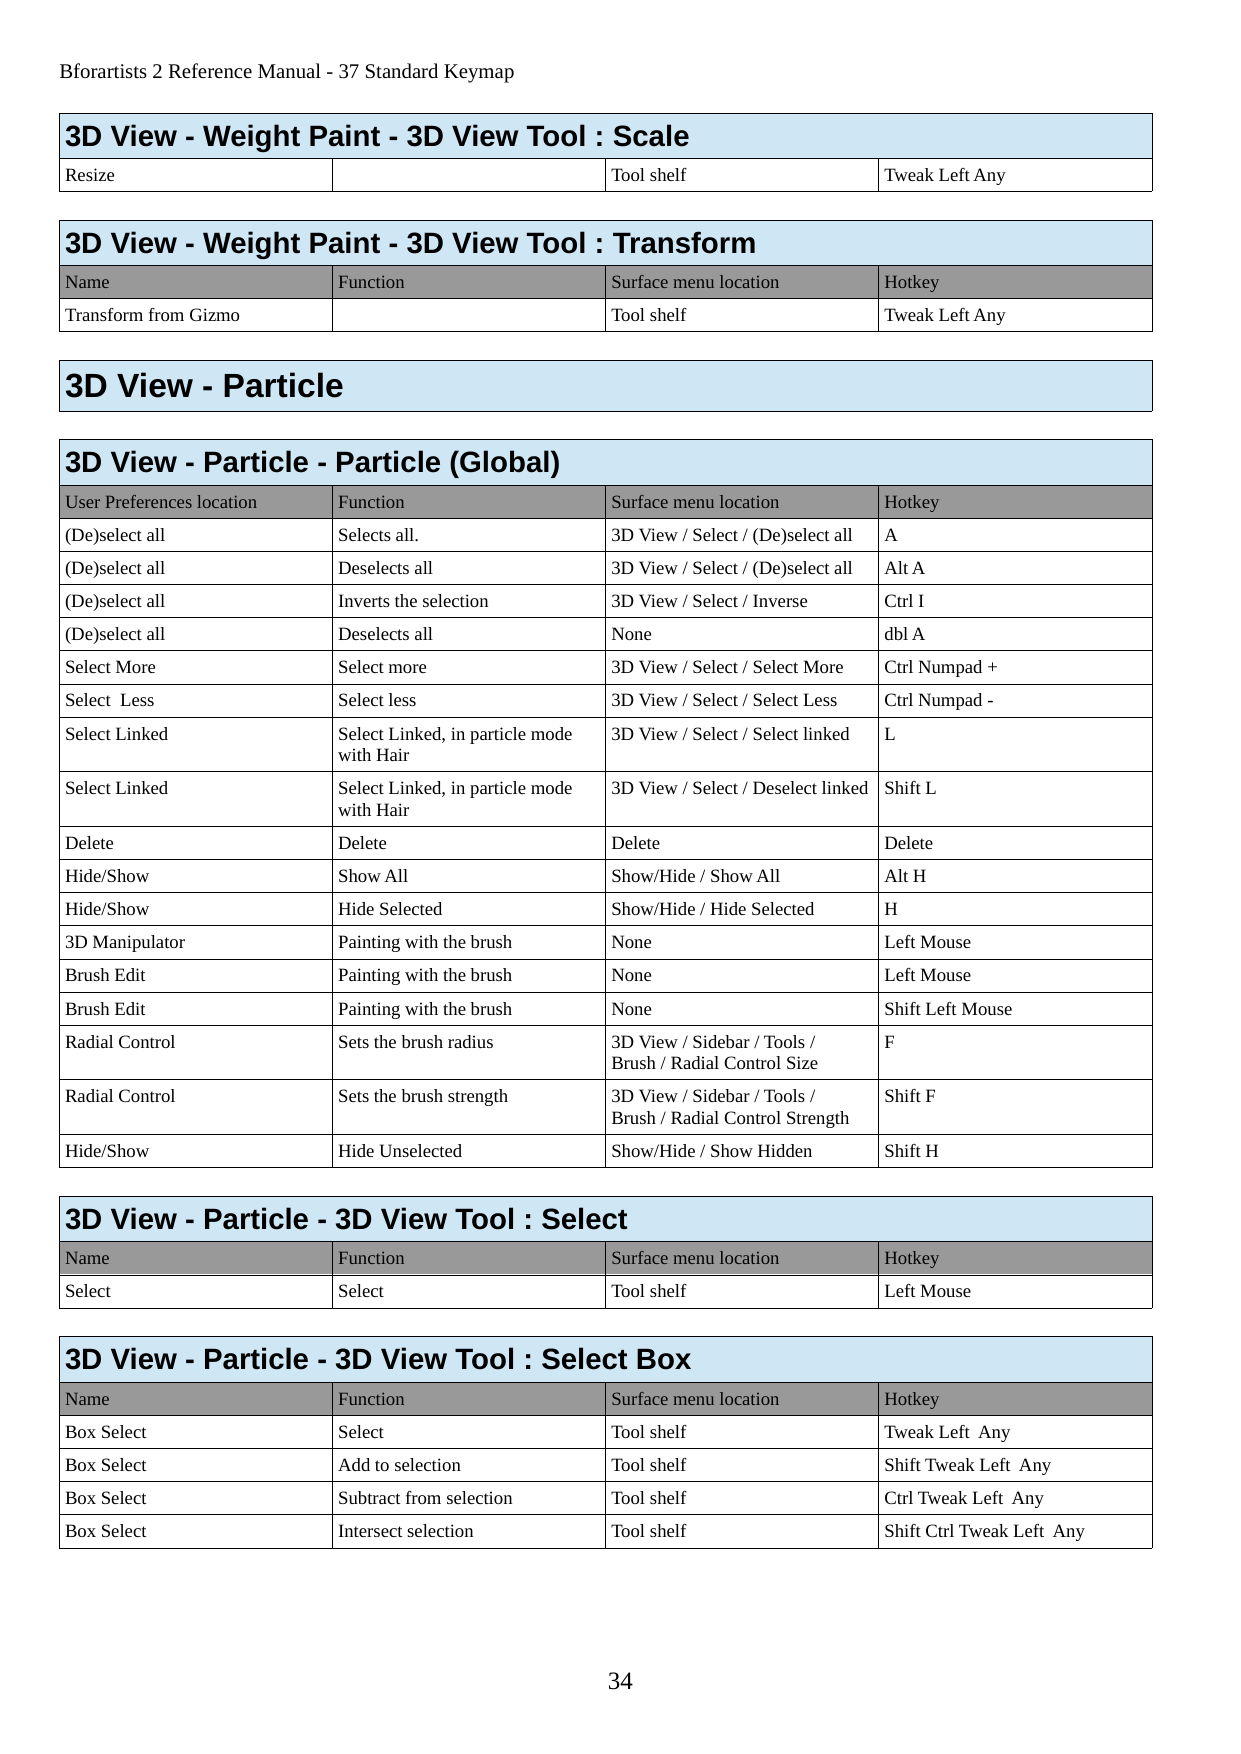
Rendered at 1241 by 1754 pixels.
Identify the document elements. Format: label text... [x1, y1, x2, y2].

table_cell Select [333, 1416, 605, 1448]
table_cell Tweak Left Any [879, 299, 1152, 331]
table_cell Delete [333, 827, 605, 859]
table_cell Tool shelf [606, 1482, 878, 1514]
table_cell Box Select [60, 1482, 332, 1514]
table_cell Alt A [879, 552, 1152, 584]
table_cell Box Select [60, 1416, 332, 1448]
table_cell Shift H [879, 1135, 1152, 1167]
table_cell Hide/Show [60, 860, 332, 892]
table_header 3D View - Weight Paint - 3D View Tool : Transform [60, 221, 1152, 265]
table_cell H [879, 893, 1152, 925]
table_cell Tweak Left Any [879, 159, 1152, 191]
table_cell Shift L [879, 772, 1152, 826]
table_cell Tool shelf [606, 1276, 878, 1308]
table_cell Surface menu location [606, 486, 878, 518]
table_cell Alt H [879, 860, 1152, 892]
table_cell Tool shelf [606, 1449, 878, 1481]
table_cell Brush Edit [60, 960, 332, 992]
table_cell None [606, 926, 878, 958]
table_cell Select Linked, in particle mode with Hair [333, 772, 605, 826]
table_cell Brush Edit [60, 993, 332, 1025]
table_cell Ctrl I [879, 585, 1152, 617]
table_cell Select More [60, 651, 332, 683]
table_cell None [606, 960, 878, 992]
table_cell Transform from Gizmo [60, 299, 332, 331]
table_cell 3D View / Select / Select linked [606, 718, 878, 771]
table_cell Ctrl Numpad + [879, 651, 1152, 683]
table_cell (De)select all [60, 552, 332, 584]
table_cell Name [60, 1242, 332, 1274]
table_cell Function [333, 266, 605, 298]
table_cell Resize [60, 159, 332, 191]
table_cell (De)select all [60, 519, 332, 551]
table_cell Shift Ctrl Tweak Left Any [879, 1515, 1152, 1547]
table_cell Hotkey [879, 266, 1152, 298]
table_cell Tool shelf [606, 1515, 878, 1547]
table_cell Radial Control [60, 1026, 332, 1079]
table_cell 3D View / Select / Deselect linked [606, 772, 878, 826]
table_cell Hotkey [879, 486, 1152, 518]
table_cell Inverts the selection [333, 585, 605, 617]
table_cell Painting with the brush [333, 993, 605, 1025]
table_cell Delete [879, 827, 1152, 859]
table_cell None [606, 993, 878, 1025]
table_cell Shift Left Mouse [879, 993, 1152, 1025]
table_cell Tool shelf [606, 299, 878, 331]
table_cell Left Mouse [879, 1276, 1152, 1308]
table_cell Function [333, 1383, 605, 1415]
table_cell Hide Unselected [333, 1135, 605, 1167]
table_cell Deselects all [333, 618, 605, 650]
table_cell Name [60, 266, 332, 298]
table_cell Left Mouse [879, 926, 1152, 958]
table_cell Hide Selected [333, 893, 605, 925]
table_header 3D View - Particle - 3D View Tool : Select [60, 1197, 1152, 1241]
table_cell Select [60, 1276, 332, 1308]
table_cell Select more [333, 651, 605, 683]
table_cell Select [333, 1276, 605, 1308]
table_cell Subtract from selection [333, 1482, 605, 1514]
table_cell Hide/Show [60, 1135, 332, 1167]
table_cell Delete [606, 827, 878, 859]
table_cell Shift F [879, 1080, 1152, 1134]
table_header 3D View - Particle [60, 361, 1152, 411]
table_cell Show/Hide / Show Hidden [606, 1135, 878, 1167]
table_cell Select Linked [60, 718, 332, 771]
table_cell Ctrl Numpad - [879, 685, 1152, 717]
table_cell Surface menu location [606, 266, 878, 298]
table_cell Ctrl Tweak Left Any [879, 1482, 1152, 1514]
table_cell Show/Hide / Show All [606, 860, 878, 892]
table_cell Left Mouse [879, 960, 1152, 992]
table_cell F [879, 1026, 1152, 1079]
table_cell Name [60, 1383, 332, 1415]
table_cell 3D View / Select / Select Less [606, 685, 878, 717]
table_header 3D View - Particle - Particle (Global) [60, 440, 1152, 485]
table_cell Surface menu location [606, 1383, 878, 1415]
table_cell Painting with the brush [333, 926, 605, 958]
table_cell Deselects all [333, 552, 605, 584]
table_cell Tweak Left Any [879, 1416, 1152, 1448]
table_cell 3D View / Select / (De)select all [606, 552, 878, 584]
table_cell 3D View / Select / Select More [606, 651, 878, 683]
table_cell Hotkey [879, 1242, 1152, 1274]
table_cell dbl A [879, 618, 1152, 650]
table_cell 3D View / Sidebar / Tools / Brush / Radial Control Size [606, 1026, 878, 1079]
table_cell 3D View / Select / Inverse [606, 585, 878, 617]
table_cell Hotkey [879, 1383, 1152, 1415]
table_header 3D View - Weight Paint - 3D View Tool : Scale [60, 114, 1152, 158]
table_cell Show/Hide / Hide Selected [606, 893, 878, 925]
table_cell Function [333, 486, 605, 518]
table_cell Radial Control [60, 1080, 332, 1134]
table_cell Sets the brush radius [333, 1026, 605, 1079]
table_cell A [879, 519, 1152, 551]
table_cell L [879, 718, 1152, 771]
table_cell [333, 299, 605, 331]
table_cell Delete [60, 827, 332, 859]
table_cell Add to selection [333, 1449, 605, 1481]
table_cell Box Select [60, 1515, 332, 1547]
table_cell Painting with the brush [333, 960, 605, 992]
table_cell Tool shelf [606, 159, 878, 191]
table_cell Function [333, 1242, 605, 1274]
table_cell [333, 159, 605, 191]
table_cell Select Linked, in particle mode with Hair [333, 718, 605, 771]
table_cell Select Linked [60, 772, 332, 826]
table_cell Surface menu location [606, 1242, 878, 1274]
table_cell Box Select [60, 1449, 332, 1481]
table_cell Hide/Show [60, 893, 332, 925]
table_cell None [606, 618, 878, 650]
table_cell Tool shelf [606, 1416, 878, 1448]
table_cell Select less [333, 685, 605, 717]
table_cell (De)select all [60, 618, 332, 650]
table_cell Selects all. [333, 519, 605, 551]
table_cell Sets the brush strength [333, 1080, 605, 1134]
table_cell User Preferences location [60, 486, 332, 518]
table_cell (De)select all [60, 585, 332, 617]
table_cell 3D View / Sidebar / Tools / Brush / Radial Control Strength [606, 1080, 878, 1134]
table_cell Select Less [60, 685, 332, 717]
table_cell Show All [333, 860, 605, 892]
table_header 3D View - Particle - 3D View Tool : Select Box [60, 1337, 1152, 1382]
table_cell 3D View / Select / (De)select all [606, 519, 878, 551]
table_cell Intersect selection [333, 1515, 605, 1547]
table_cell Shift Tweak Left Any [879, 1449, 1152, 1481]
table_cell 3D Manipulator [60, 926, 332, 958]
